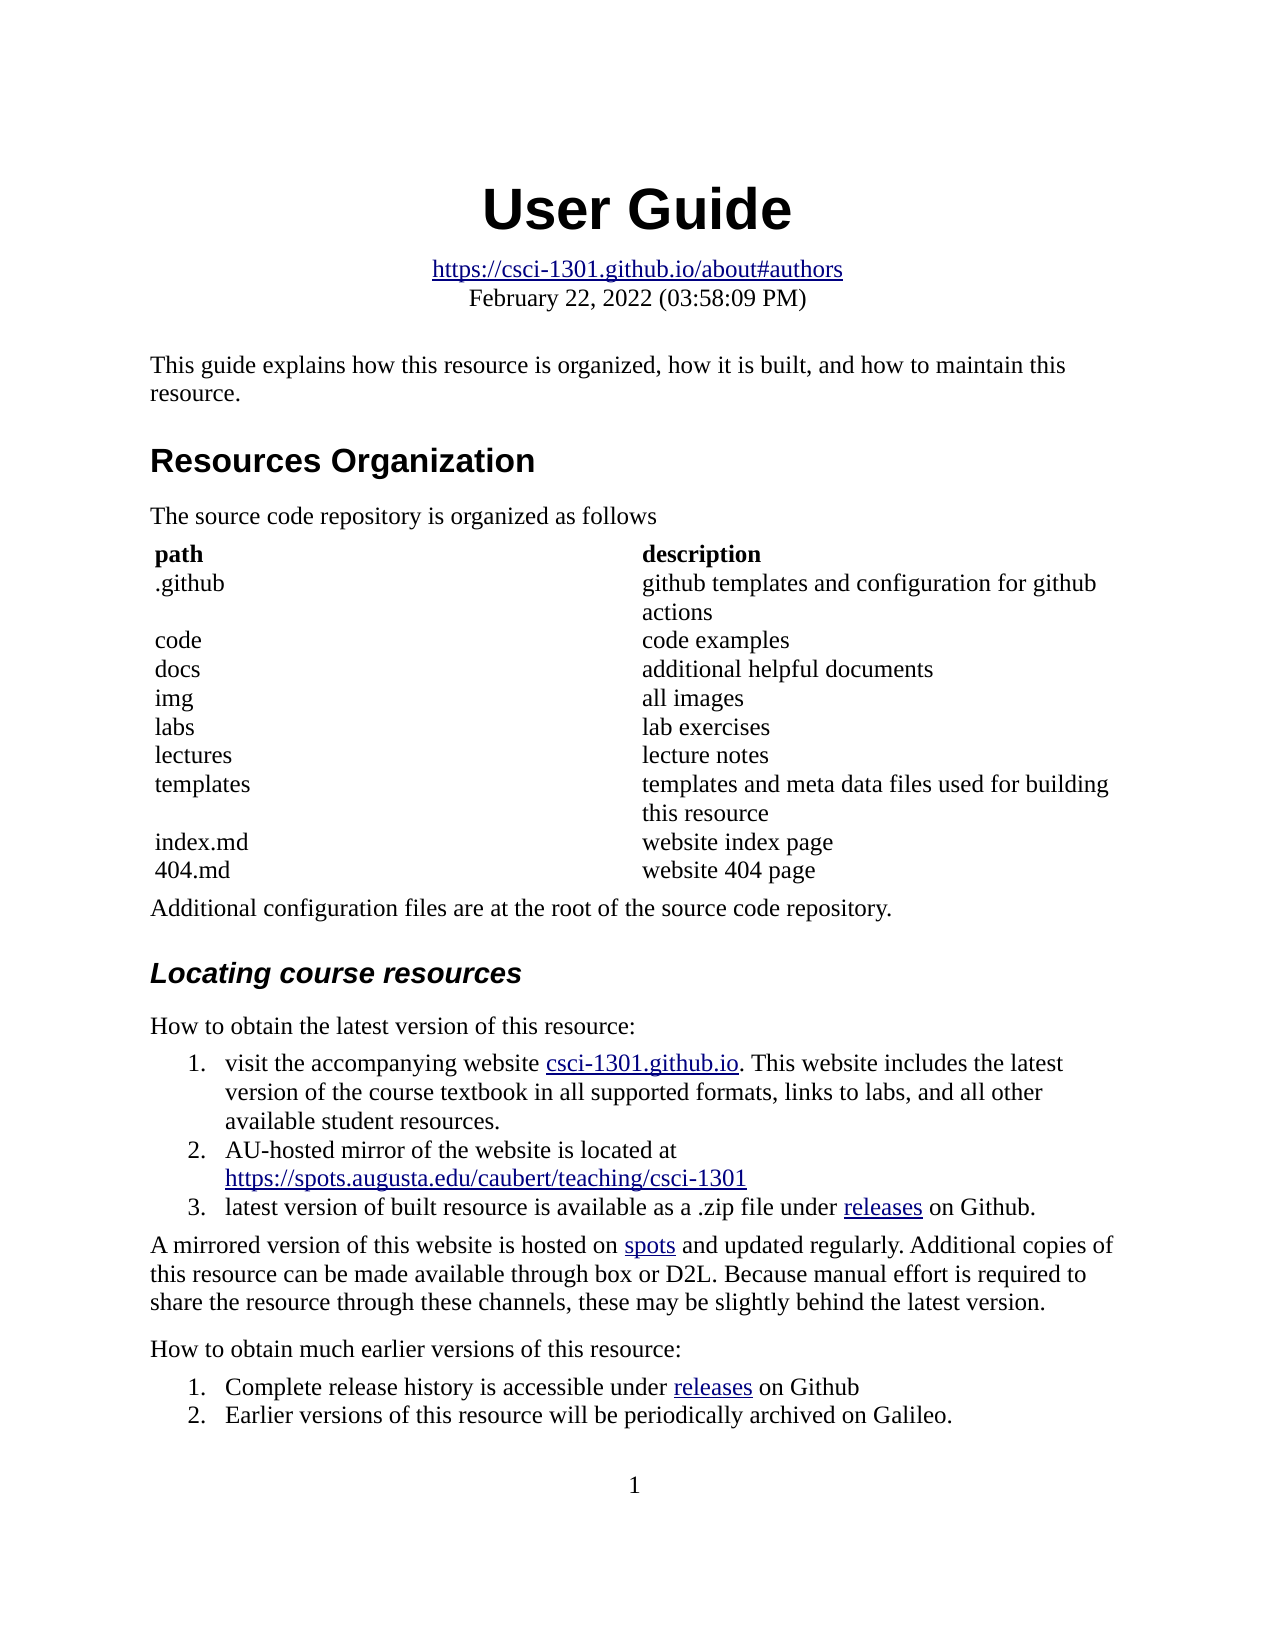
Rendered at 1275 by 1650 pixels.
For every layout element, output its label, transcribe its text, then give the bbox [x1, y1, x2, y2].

table_header path [150, 539, 637, 568]
table_cell .github [150, 568, 637, 625]
table_cell code [150, 625, 637, 654]
table_cell templates [150, 769, 637, 827]
text How to obtain the latest version of this resource: [150, 1011, 1125, 1039]
list Earlier versions of this resource will be periodically archived on Galileo. [187, 1401, 1125, 1429]
list visit the accompanying website csci-1301.github.io. This website includes the latest version of the course textbook in all supported formats, links to labs, and all other available student resources. [187, 1048, 1125, 1135]
text How to obtain much earlier versions of this resource: [150, 1334, 1125, 1363]
text Additional configuration files are at the root of the source code repository. [150, 893, 1125, 922]
table_cell 404.md [150, 855, 637, 884]
text February 22, 2022 (03:58:09 PM) [150, 283, 1125, 312]
text https://csci-1301.github.io/about#authors [150, 254, 1125, 283]
title User Guide [150, 175, 1125, 242]
table_cell lectures [150, 740, 637, 769]
table_cell all images [638, 683, 1125, 712]
table_header description [638, 539, 1125, 568]
table_cell website index page [638, 827, 1125, 855]
table_cell lab exercises [638, 712, 1125, 740]
table_cell img [150, 683, 637, 712]
table_cell lecture notes [638, 740, 1125, 769]
table_cell index.md [150, 827, 637, 855]
table_cell additional helpful documents [638, 654, 1125, 683]
list Complete release history is accessible under releases on Github [187, 1372, 1125, 1401]
table_cell code examples [638, 625, 1125, 654]
table_cell github templates and configuration for github actions [638, 568, 1125, 625]
subtitle Locating course resources [150, 956, 1125, 989]
table_cell templates and meta data files used for building this resource [638, 769, 1125, 827]
table_cell docs [150, 654, 637, 683]
text This guide explains how this resource is organized, how it is built, and how to maintain this resource. [150, 350, 1125, 407]
list AU-hosted mirror of the website is located at https://spots.augusta.edu/caubert/teaching/csci-1301 [187, 1135, 1125, 1192]
text A mirrored version of this website is hosted on spots and updated regularly. Additional copies of this resource can be made available through box or D2L. Because manual effort is required to share the resource through these channels, these may be slightly behind the latest version. [150, 1230, 1125, 1316]
text The source code repository is organized as follows [150, 501, 1125, 530]
subtitle Resources Organization [150, 441, 1125, 480]
table_cell labs [150, 712, 637, 740]
list latest version of built resource is available as a .zip file under releases on Github. [187, 1192, 1125, 1221]
table_cell website 404 page [638, 855, 1125, 884]
